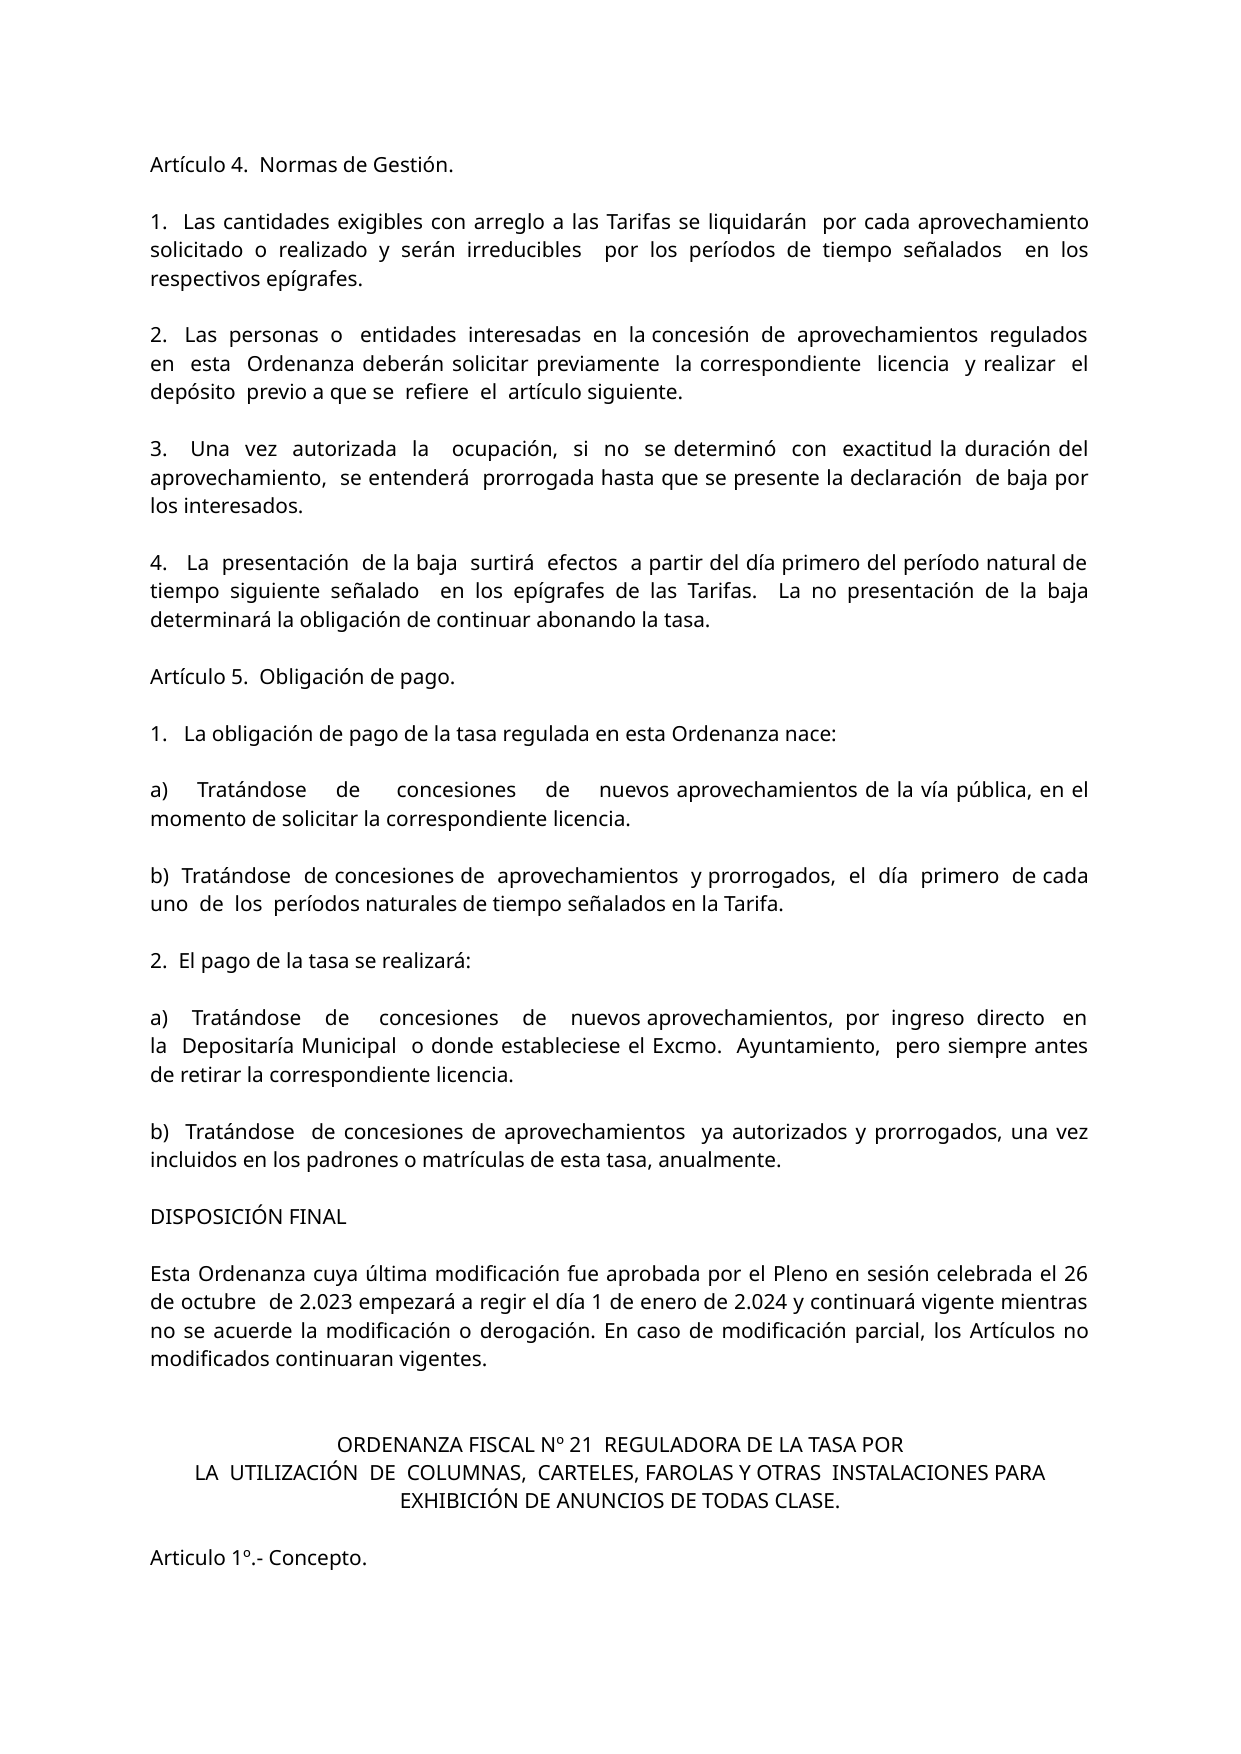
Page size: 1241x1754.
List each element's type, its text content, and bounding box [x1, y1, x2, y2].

text Esta Ordenanza cuya última modificación fue aprobada por el Pleno en sesión celebrada el 26 de octubre de 2.023 empezará a regir el día 1 de enero de 2.024 y continuará vigente mientras no se acuerde la modificación o derogación. En caso de modificación parcial, los Artículos no modificados continuaran vigentes. [150, 1259, 1090, 1373]
text ORDENANZA FISCAL Nº 21 REGULADORA DE LA TASA POR [150, 1430, 1090, 1458]
text 2. El pago de la tasa se realizará: [150, 946, 1090, 975]
text a) Tratándose de concesiones de nuevos aprovechamientos de la vía pública, en el momento de solicitar la correspondiente licencia. [150, 776, 1090, 832]
text 3. Una vez autorizada la ocupación, si no se determinó con exactitud la duración del aprovechamiento, se entenderá prorrogada hasta que se presente la declaración de baja por los interesados. [150, 434, 1090, 520]
text b) Tratándose de concesiones de aprovechamientos ya autorizados y prorrogados, una vez incluidos en los padrones o matrículas de esta tasa, anualmente. [150, 1117, 1090, 1174]
text Artículo 4. Normas de Gestión. [150, 150, 1090, 178]
text 2. Las personas o entidades interesadas en la concesión de aprovechamientos regulados en esta Ordenanza deberán solicitar previamente la correspondiente licencia y realizar el depósito previo a que se refiere el artículo siguiente. [150, 321, 1090, 406]
text DISPOSICIÓN FINAL [150, 1202, 1090, 1231]
text 1. La obligación de pago de la tasa regulada en esta Ordenanza nace: [150, 719, 1090, 747]
text 4. La presentación de la baja surtirá efectos a partir del día primero del período natural de tiempo siguiente señalado en los epígrafes de las Tarifas. La no presentación de la baja determinará la obligación de continuar abonando la tasa. [150, 548, 1090, 633]
text LA UTILIZACIÓN DE COLUMNAS, CARTELES, FAROLAS Y OTRAS INSTALACIONES PARA EXHIBICIÓN DE ANUNCIOS DE TODAS CLASE. [150, 1458, 1090, 1515]
text 1. Las cantidades exigibles con arreglo a las Tarifas se liquidarán por cada aprovechamiento solicitado o realizado y serán irreducibles por los períodos de tiempo señalados en los respectivos epígrafes. [150, 207, 1090, 292]
text b) Tratándose de concesiones de aprovechamientos y prorrogados, el día primero de cada uno de los períodos naturales de tiempo señalados en la Tarifa. [150, 861, 1090, 918]
text a) Tratándose de concesiones de nuevos aprovechamientos, por ingreso directo en la Depositaría Municipal o donde estableciese el Excmo. Ayuntamiento, pero siempre antes de retirar la correspondiente licencia. [150, 1003, 1090, 1088]
text Articulo 1º.- Concepto. [150, 1543, 1090, 1572]
text Artículo 5. Obligación de pago. [150, 662, 1090, 690]
